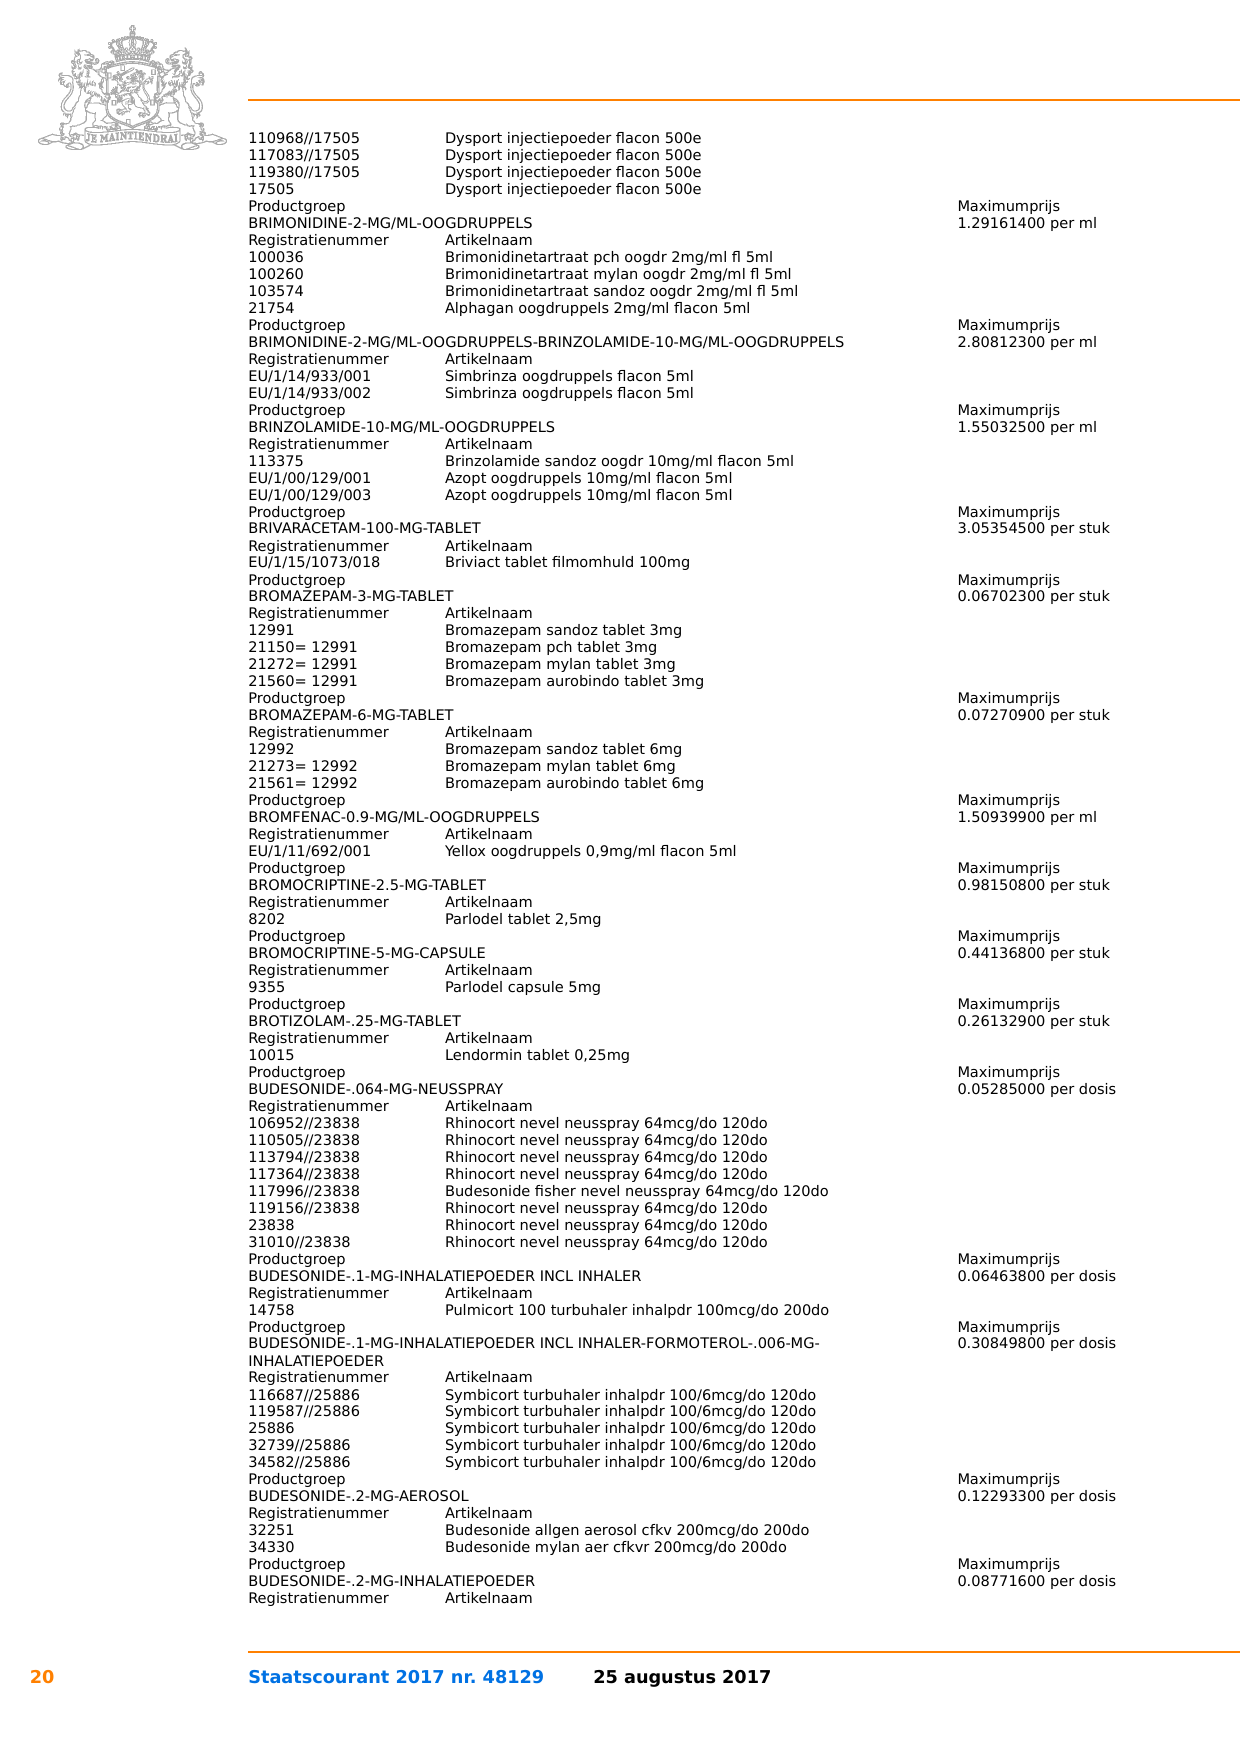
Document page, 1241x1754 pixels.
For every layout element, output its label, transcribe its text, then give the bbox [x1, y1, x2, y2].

table_cell [951, 164, 1163, 181]
table_cell Productgroep [248, 996, 439, 1013]
table_cell 3.05354500 per stuk [951, 520, 1163, 537]
table_cell Rhinocort nevel neusspray 64mcg/do 120do [439, 1234, 951, 1251]
table_cell Rhinocort nevel neusspray 64mcg/do 120do [439, 1115, 951, 1132]
table_cell [951, 486, 1163, 503]
table_cell [439, 1064, 951, 1081]
table_cell Productgroep [248, 504, 439, 520]
table_cell [439, 996, 951, 1013]
table_cell BUDESONIDE-.064-MG-NEUSSPRAY [248, 1081, 951, 1098]
table_cell Brinzolamide sandoz oogdr 10mg/ml flacon 5ml [439, 453, 951, 469]
table_cell [951, 385, 1163, 402]
table_cell [951, 181, 1163, 198]
table_cell Symbicort turbuhaler inhalpdr 100/6mcg/do 120do [439, 1386, 951, 1403]
table_cell [951, 1590, 1163, 1607]
table_cell Simbrinza oogdruppels flacon 5ml [439, 385, 951, 402]
table_cell 1.50939900 per ml [951, 809, 1163, 826]
table_cell [951, 130, 1163, 147]
table_cell Productgroep [248, 402, 439, 418]
table_cell 119587//25886 [248, 1403, 439, 1420]
table_cell 21561= 12992 [248, 775, 439, 792]
table_cell Artikelnaam [439, 1030, 951, 1047]
table_cell Artikelnaam [439, 232, 951, 249]
table_cell 12992 [248, 741, 439, 758]
table_cell 12991 [248, 622, 439, 639]
table_cell 103574 [248, 283, 439, 300]
table_cell BUDESONIDE-.1-MG-INHALATIEPOEDER INCL INHALER-FORMOTEROL-.006-MG-INHALATIEPOEDER [248, 1335, 951, 1369]
table_cell [951, 1386, 1163, 1403]
table_cell 100260 [248, 266, 439, 283]
table_cell Dysport injectiepoeder flacon 500e [439, 181, 951, 198]
table_cell BRIMONIDINE-2-MG/ML-OOGDRUPPELS-BRINZOLAMIDE-10-MG/ML-OOGDRUPPELS [248, 334, 951, 351]
table_cell Productgroep [248, 1556, 439, 1573]
table_cell [439, 1251, 951, 1267]
table_cell Symbicort turbuhaler inhalpdr 100/6mcg/do 120do [439, 1437, 951, 1454]
table_cell 0.08771600 per dosis [951, 1573, 1163, 1590]
table_cell Bromazepam mylan tablet 6mg [439, 758, 951, 775]
table_cell Registratienummer [248, 894, 439, 911]
table_cell [951, 622, 1163, 639]
table_cell [951, 1454, 1163, 1471]
table_cell 113375 [248, 453, 439, 469]
table_cell [951, 1285, 1163, 1301]
table_cell Rhinocort nevel neusspray 64mcg/do 120do [439, 1217, 951, 1233]
table_cell [439, 571, 951, 588]
table_cell Maximumprijs [951, 792, 1163, 809]
table_cell Productgroep [248, 1471, 439, 1488]
table_cell 8202 [248, 911, 439, 928]
table_cell [439, 198, 951, 215]
table_cell Maximumprijs [951, 1064, 1163, 1081]
table_cell 23838 [248, 1217, 439, 1233]
table_cell Maximumprijs [951, 504, 1163, 520]
table_cell [951, 1132, 1163, 1149]
table_cell BROTIZOLAM-.25-MG-TABLET [248, 1013, 951, 1030]
table_cell [951, 894, 1163, 911]
table_cell Productgroep [248, 317, 439, 334]
table_cell [951, 656, 1163, 673]
table_cell Maximumprijs [951, 860, 1163, 877]
table_cell [951, 453, 1163, 469]
table_cell [951, 741, 1163, 758]
table_cell Productgroep [248, 690, 439, 707]
table_cell Productgroep [248, 792, 439, 809]
table_cell [951, 351, 1163, 368]
table_cell [951, 1539, 1163, 1556]
table_cell Maximumprijs [951, 996, 1163, 1013]
table_cell EU/1/15/1073/018 [248, 554, 439, 571]
table_cell BROMFENAC-0.9-MG/ML-OOGDRUPPELS [248, 809, 951, 826]
table_cell Registratienummer [248, 232, 439, 249]
table_cell 0.06463800 per dosis [951, 1268, 1163, 1284]
picture [38, 25, 227, 150]
table_cell [439, 402, 951, 418]
table_cell BRIVARACETAM-100-MG-TABLET [248, 520, 951, 537]
table_cell Artikelnaam [439, 605, 951, 622]
table_cell BRIMONIDINE-2-MG/ML-OOGDRUPPELS [248, 215, 951, 232]
table_cell 34582//25886 [248, 1454, 439, 1471]
table_cell Productgroep [248, 198, 439, 215]
table_cell BROMOCRIPTINE-5-MG-CAPSULE [248, 945, 951, 962]
table_cell Artikelnaam [439, 962, 951, 979]
table_cell Bromazepam pch tablet 3mg [439, 639, 951, 656]
table_cell Maximumprijs [951, 571, 1163, 588]
table_cell Registratienummer [248, 436, 439, 452]
table_cell Symbicort turbuhaler inhalpdr 100/6mcg/do 120do [439, 1420, 951, 1437]
table_cell [951, 554, 1163, 571]
table_cell 21560= 12991 [248, 673, 439, 690]
table_cell [951, 1217, 1163, 1233]
table_cell [951, 1166, 1163, 1183]
table_cell [951, 843, 1163, 860]
table_cell 0.30849800 per dosis [951, 1335, 1163, 1369]
table_cell [951, 826, 1163, 843]
table_cell 117996//23838 [248, 1183, 439, 1199]
table_cell Parlodel capsule 5mg [439, 979, 951, 996]
table_cell [439, 504, 951, 520]
table_cell [951, 1301, 1163, 1318]
table_cell Budesonide fisher nevel neusspray 64mcg/do 120do [439, 1183, 951, 1199]
table_cell [439, 1471, 951, 1488]
table_cell Artikelnaam [439, 724, 951, 741]
table_cell [951, 1505, 1163, 1522]
table_cell Productgroep [248, 1064, 439, 1081]
table_cell 32251 [248, 1522, 439, 1539]
table_cell 116687//25886 [248, 1386, 439, 1403]
table_cell [951, 1149, 1163, 1166]
table_cell Bromazepam sandoz tablet 3mg [439, 622, 951, 639]
table_cell [951, 1234, 1163, 1251]
table_cell Artikelnaam [439, 1285, 951, 1301]
table_cell Rhinocort nevel neusspray 64mcg/do 120do [439, 1200, 951, 1217]
table_cell EU/1/00/129/001 [248, 470, 439, 486]
table_cell 117083//17505 [248, 147, 439, 164]
table_cell Brimonidinetartraat mylan oogdr 2mg/ml fl 5ml [439, 266, 951, 283]
table_cell 2.80812300 per ml [951, 334, 1163, 351]
table_cell EU/1/11/692/001 [248, 843, 439, 860]
table_cell Registratienummer [248, 962, 439, 979]
table_cell [439, 860, 951, 877]
table_cell 0.12293300 per dosis [951, 1488, 1163, 1505]
table_cell 0.26132900 per stuk [951, 1013, 1163, 1030]
table_cell 113794//23838 [248, 1149, 439, 1166]
table_cell [951, 1437, 1163, 1454]
table_cell Rhinocort nevel neusspray 64mcg/do 120do [439, 1166, 951, 1183]
table_cell [951, 470, 1163, 486]
table_cell Maximumprijs [951, 317, 1163, 334]
table_cell 31010//23838 [248, 1234, 439, 1251]
table_cell Registratienummer [248, 826, 439, 843]
table_cell 117364//23838 [248, 1166, 439, 1183]
table_cell Bromazepam sandoz tablet 6mg [439, 741, 951, 758]
table_cell Brimonidinetartraat sandoz oogdr 2mg/ml fl 5ml [439, 283, 951, 300]
table_cell [951, 283, 1163, 300]
table_cell 32739//25886 [248, 1437, 439, 1454]
table_cell Registratienummer [248, 1369, 439, 1386]
table_cell 119156//23838 [248, 1200, 439, 1217]
table_cell Artikelnaam [439, 436, 951, 452]
table_cell Registratienummer [248, 538, 439, 554]
table_cell Registratienummer [248, 351, 439, 368]
table_cell Simbrinza oogdruppels flacon 5ml [439, 368, 951, 384]
table_cell Artikelnaam [439, 1098, 951, 1115]
table_cell [951, 1047, 1163, 1064]
table_cell 14758 [248, 1301, 439, 1318]
table_cell Rhinocort nevel neusspray 64mcg/do 120do [439, 1132, 951, 1149]
table_cell 106952//23838 [248, 1115, 439, 1132]
table_cell [951, 1420, 1163, 1437]
table_cell 110505//23838 [248, 1132, 439, 1149]
table_cell [439, 317, 951, 334]
table_cell Registratienummer [248, 1098, 439, 1115]
table_cell 1.29161400 per ml [951, 215, 1163, 232]
table_cell 21150= 12991 [248, 639, 439, 656]
table_cell 25886 [248, 1420, 439, 1437]
table_cell [951, 639, 1163, 656]
table_cell BRINZOLAMIDE-10-MG/ML-OOGDRUPPELS [248, 419, 951, 436]
table_cell 0.98150800 per stuk [951, 877, 1163, 894]
table_cell Maximumprijs [951, 198, 1163, 215]
table_cell Artikelnaam [439, 1590, 951, 1607]
table_cell 119380//17505 [248, 164, 439, 181]
table_cell [951, 1200, 1163, 1217]
table_cell Artikelnaam [439, 826, 951, 843]
table_cell 0.06702300 per stuk [951, 588, 1163, 605]
table_cell 17505 [248, 181, 439, 198]
table_cell Registratienummer [248, 1505, 439, 1522]
table_cell Maximumprijs [951, 1471, 1163, 1488]
table_cell [951, 775, 1163, 792]
table_cell 21754 [248, 300, 439, 317]
table_cell Brimonidinetartraat pch oogdr 2mg/ml fl 5ml [439, 249, 951, 266]
table_cell 100036 [248, 249, 439, 266]
table_cell Artikelnaam [439, 894, 951, 911]
table_cell [951, 1115, 1163, 1132]
table_cell BUDESONIDE-.2-MG-INHALATIEPOEDER [248, 1573, 951, 1590]
table_cell BROMOCRIPTINE-2.5-MG-TABLET [248, 877, 951, 894]
table_cell BUDESONIDE-.1-MG-INHALATIEPOEDER INCL INHALER [248, 1268, 951, 1284]
table_cell Registratienummer [248, 724, 439, 741]
table_cell [951, 538, 1163, 554]
table_cell 0.44136800 per stuk [951, 945, 1163, 962]
table_cell Artikelnaam [439, 1369, 951, 1386]
table_cell BUDESONIDE-.2-MG-AEROSOL [248, 1488, 951, 1505]
table_cell Symbicort turbuhaler inhalpdr 100/6mcg/do 120do [439, 1403, 951, 1420]
table_cell Dysport injectiepoeder flacon 500e [439, 164, 951, 181]
table_cell Maximumprijs [951, 1556, 1163, 1573]
table_cell Dysport injectiepoeder flacon 500e [439, 147, 951, 164]
table_cell Maximumprijs [951, 1251, 1163, 1267]
table_cell Artikelnaam [439, 1505, 951, 1522]
table_cell 21272= 12991 [248, 656, 439, 673]
table_cell Budesonide allgen aerosol cfkv 200mcg/do 200do [439, 1522, 951, 1539]
table_cell Yellox oogdruppels 0,9mg/ml flacon 5ml [439, 843, 951, 860]
table_cell [439, 928, 951, 945]
table_cell Productgroep [248, 571, 439, 588]
table_cell Registratienummer [248, 605, 439, 622]
table_cell 1.55032500 per ml [951, 419, 1163, 436]
table_cell [439, 1319, 951, 1335]
table_cell [951, 147, 1163, 164]
table_cell [439, 792, 951, 809]
table_cell Productgroep [248, 928, 439, 945]
table_cell 110968//17505 [248, 130, 439, 147]
table_cell 0.05285000 per dosis [951, 1081, 1163, 1098]
table_cell 0.07270900 per stuk [951, 707, 1163, 724]
table_cell [951, 368, 1163, 384]
table_cell 10015 [248, 1047, 439, 1064]
table_cell Lendormin tablet 0,25mg [439, 1047, 951, 1064]
table_cell Budesonide mylan aer cfkvr 200mcg/do 200do [439, 1539, 951, 1556]
table_cell [951, 300, 1163, 317]
table_cell Maximumprijs [951, 402, 1163, 418]
table_cell [951, 1403, 1163, 1420]
table_cell Symbicort turbuhaler inhalpdr 100/6mcg/do 120do [439, 1454, 951, 1471]
table_cell [951, 232, 1163, 249]
table_cell [951, 911, 1163, 928]
table_cell Maximumprijs [951, 1319, 1163, 1335]
table_cell Productgroep [248, 860, 439, 877]
table_cell [951, 249, 1163, 266]
table_cell Azopt oogdruppels 10mg/ml flacon 5ml [439, 470, 951, 486]
table_cell Registratienummer [248, 1590, 439, 1607]
table_cell Briviact tablet filmomhuld 100mg [439, 554, 951, 571]
table_cell [951, 1030, 1163, 1047]
table_cell Productgroep [248, 1251, 439, 1267]
table_cell Artikelnaam [439, 351, 951, 368]
table_cell [439, 1556, 951, 1573]
table_cell Productgroep [248, 1319, 439, 1335]
table_cell Rhinocort nevel neusspray 64mcg/do 120do [439, 1149, 951, 1166]
table_cell EU/1/14/933/002 [248, 385, 439, 402]
table_cell [951, 673, 1163, 690]
table_cell BROMAZEPAM-3-MG-TABLET [248, 588, 951, 605]
table_cell [951, 266, 1163, 283]
table_cell [951, 436, 1163, 452]
table_cell EU/1/14/933/001 [248, 368, 439, 384]
table_cell Parlodel tablet 2,5mg [439, 911, 951, 928]
table_cell [951, 758, 1163, 775]
table_cell 34330 [248, 1539, 439, 1556]
table_cell Azopt oogdruppels 10mg/ml flacon 5ml [439, 486, 951, 503]
table_cell Maximumprijs [951, 928, 1163, 945]
table_cell [439, 690, 951, 707]
table_cell [951, 1183, 1163, 1199]
table_cell Maximumprijs [951, 690, 1163, 707]
table_cell Bromazepam mylan tablet 3mg [439, 656, 951, 673]
table_cell EU/1/00/129/003 [248, 486, 439, 503]
table_cell [951, 962, 1163, 979]
table_cell Bromazepam aurobindo tablet 6mg [439, 775, 951, 792]
table_cell [951, 1522, 1163, 1539]
table_cell [951, 605, 1163, 622]
table_cell Registratienummer [248, 1030, 439, 1047]
table_cell 21273= 12992 [248, 758, 439, 775]
table_cell Artikelnaam [439, 538, 951, 554]
table_cell [951, 724, 1163, 741]
table_cell Bromazepam aurobindo tablet 3mg [439, 673, 951, 690]
table_cell [951, 979, 1163, 996]
table_cell Pulmicort 100 turbuhaler inhalpdr 100mcg/do 200do [439, 1301, 951, 1318]
table_cell 9355 [248, 979, 439, 996]
table_cell [951, 1369, 1163, 1386]
table_cell Registratienummer [248, 1285, 439, 1301]
table_cell [951, 1098, 1163, 1115]
table_cell BROMAZEPAM-6-MG-TABLET [248, 707, 951, 724]
table_cell Dysport injectiepoeder flacon 500e [439, 130, 951, 147]
table_cell Alphagan oogdruppels 2mg/ml flacon 5ml [439, 300, 951, 317]
